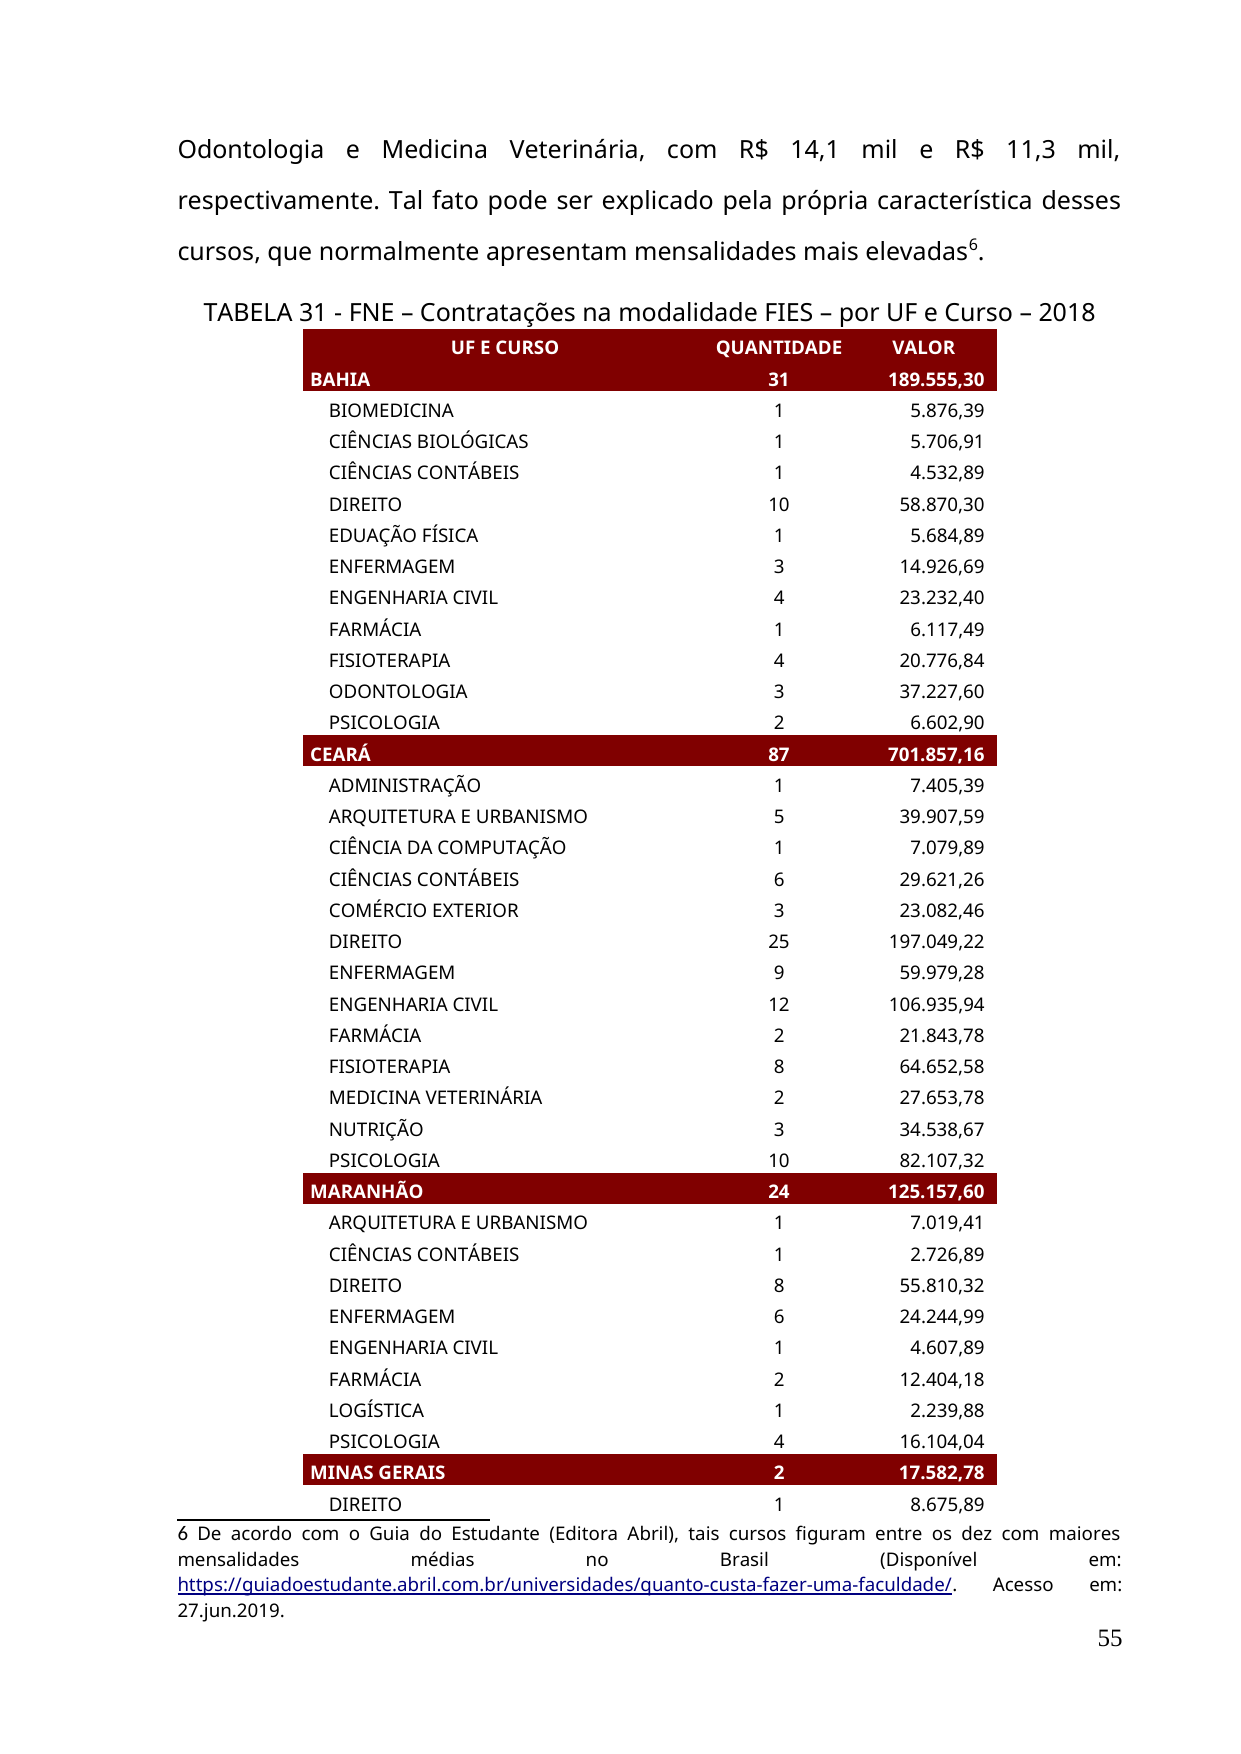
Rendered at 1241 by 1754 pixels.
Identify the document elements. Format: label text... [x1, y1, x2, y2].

table_cell ENFERMAGEM [303, 1298, 707, 1329]
table_cell 5.876,39 [851, 391, 997, 423]
table_cell 12.404,18 [851, 1360, 997, 1391]
table_cell 16.104,04 [851, 1423, 997, 1454]
table_cell 2 [707, 1454, 851, 1485]
table_cell PSICOLOGIA [303, 1141, 707, 1173]
table_cell 6 [707, 860, 851, 891]
table_cell 7.079,89 [851, 829, 997, 860]
table_cell ADMINISTRAÇÃO [303, 766, 707, 798]
table_cell 21.843,78 [851, 1016, 997, 1048]
table_cell CIÊNCIAS CONTÁBEIS [303, 1235, 707, 1266]
table_cell 1 [707, 1235, 851, 1266]
table_cell 6.117,49 [851, 610, 997, 641]
table_cell DIREITO [303, 1485, 707, 1516]
table_cell 5.684,89 [851, 516, 997, 548]
table_cell 1 [707, 829, 851, 860]
table_cell LOGÍSTICA [303, 1391, 707, 1423]
table_cell 189.555,30 [851, 360, 997, 391]
table_cell 10 [707, 485, 851, 516]
table_cell 2 [707, 704, 851, 735]
table_cell DIREITO [303, 485, 707, 516]
table_cell 197.049,22 [851, 923, 997, 954]
table_cell 23.082,46 [851, 891, 997, 923]
table_cell DIREITO [303, 1266, 707, 1298]
table_cell 59.979,28 [851, 954, 997, 985]
table_cell 1 [707, 423, 851, 454]
table_cell 1 [707, 1204, 851, 1235]
table_cell 24.244,99 [851, 1298, 997, 1329]
table_cell 12 [707, 985, 851, 1016]
table_cell 14.926,69 [851, 548, 997, 579]
table_cell 6.602,90 [851, 704, 997, 735]
table_cell 9 [707, 954, 851, 985]
table_cell FISIOTERAPIA [303, 1048, 707, 1079]
table_cell 4.607,89 [851, 1329, 997, 1360]
table_cell 1 [707, 1391, 851, 1423]
table_cell PSICOLOGIA [303, 704, 707, 735]
table_cell 64.652,58 [851, 1048, 997, 1079]
table_cell 3 [707, 548, 851, 579]
table_cell 20.776,84 [851, 641, 997, 673]
table_cell FISIOTERAPIA [303, 641, 707, 673]
table_cell ARQUITETURA E URBANISMO [303, 798, 707, 829]
table_cell 1 [707, 391, 851, 423]
table_cell 3 [707, 673, 851, 704]
table_cell ENFERMAGEM [303, 548, 707, 579]
table_cell 31 [707, 360, 851, 391]
table_cell ENGENHARIA CIVIL [303, 985, 707, 1016]
table_cell CIÊNCIAS CONTÁBEIS [303, 860, 707, 891]
table_header VALOR [851, 329, 997, 360]
table_cell 58.870,30 [851, 485, 997, 516]
table_cell 701.857,16 [851, 735, 997, 766]
table_cell ODONTOLOGIA [303, 673, 707, 704]
table_cell 5.706,91 [851, 423, 997, 454]
table_cell 39.907,59 [851, 798, 997, 829]
table_cell FARMÁCIA [303, 1360, 707, 1391]
text Tabela 31 - FNE – Contratações na modalidade FIES – por UF e Curso – 2018 [177, 295, 1122, 329]
table_cell DIREITO [303, 923, 707, 954]
table_cell PSICOLOGIA [303, 1423, 707, 1454]
table_cell 23.232,40 [851, 579, 997, 610]
table_cell BIOMEDICINA [303, 391, 707, 423]
table_cell 1 [707, 1329, 851, 1360]
table_cell 3 [707, 1110, 851, 1141]
table_cell 1 [707, 1485, 851, 1516]
table_cell CIÊNCIAS CONTÁBEIS [303, 454, 707, 485]
table_cell 2.726,89 [851, 1235, 997, 1266]
table_cell ENGENHARIA CIVIL [303, 579, 707, 610]
table_cell 2 [707, 1360, 851, 1391]
table_cell 8 [707, 1048, 851, 1079]
table_cell 8.675,89 [851, 1485, 997, 1516]
table_cell 1 [707, 766, 851, 798]
table_cell ENGENHARIA CIVIL [303, 1329, 707, 1360]
table_cell ARQUITETURA E URBANISMO [303, 1204, 707, 1235]
table_cell 27.653,78 [851, 1079, 997, 1110]
table_header QUANTIDADE [707, 329, 851, 360]
table_cell 1 [707, 454, 851, 485]
table_cell EDUAÇÃO FÍSICA [303, 516, 707, 548]
table_cell 29.621,26 [851, 860, 997, 891]
table_cell 17.582,78 [851, 1454, 997, 1485]
table_cell 8 [707, 1266, 851, 1298]
table_cell NUTRIÇÃO [303, 1110, 707, 1141]
table_cell 2 [707, 1016, 851, 1048]
table_cell BAHIA [303, 360, 707, 391]
table_cell 25 [707, 923, 851, 954]
text Odontologia e Medicina Veterinária, com R$ 14,1 mil e R$ 11,3 mil, respectivamente. Tal fato pode ser explicado pela própria característica desses cursos, que normalmente apresentam mensalidades mais elevadas. [177, 131, 1122, 267]
table_cell 1 [707, 516, 851, 548]
table_cell 55.810,32 [851, 1266, 997, 1298]
table_cell 82.107,32 [851, 1141, 997, 1173]
table_cell 4.532,89 [851, 454, 997, 485]
table_cell 87 [707, 735, 851, 766]
table_cell MINAS GERAIS [303, 1454, 707, 1485]
table_cell CEARÁ [303, 735, 707, 766]
table_cell 7.405,39 [851, 766, 997, 798]
table_cell MARANHÃO [303, 1173, 707, 1204]
table_cell 4 [707, 579, 851, 610]
table_cell 7.019,41 [851, 1204, 997, 1235]
table_cell 2.239,88 [851, 1391, 997, 1423]
table_cell FARMÁCIA [303, 610, 707, 641]
table_cell 6 [707, 1298, 851, 1329]
table_cell 1 [707, 610, 851, 641]
table_cell 2 [707, 1079, 851, 1110]
table_cell 24 [707, 1173, 851, 1204]
table_cell 106.935,94 [851, 985, 997, 1016]
table_cell ENFERMAGEM [303, 954, 707, 985]
table_cell 34.538,67 [851, 1110, 997, 1141]
table_cell 125.157,60 [851, 1173, 997, 1204]
table_cell COMÉRCIO EXTERIOR [303, 891, 707, 923]
table_cell MEDICINA VETERINÁRIA [303, 1079, 707, 1110]
table_cell 37.227,60 [851, 673, 997, 704]
table_cell 4 [707, 641, 851, 673]
table_header UF E CURSO [303, 329, 707, 360]
text De acordo com o Guia do Estudante (Editora Abril), tais cursos figuram entre os dez com maiores mensalidades médias no Brasil (Disponível em: https://guiadoestudante.abril.com.br/universidades/quanto-custa-fazer-uma-faculdade/. Acesso em: 27.jun.2019. [177, 1520, 1122, 1623]
table_cell CIÊNCIAS BIOLÓGICAS [303, 423, 707, 454]
table_cell 5 [707, 798, 851, 829]
table_cell FARMÁCIA [303, 1016, 707, 1048]
table_cell 4 [707, 1423, 851, 1454]
table_cell CIÊNCIA DA COMPUTAÇÃO [303, 829, 707, 860]
table_cell 10 [707, 1141, 851, 1173]
table_cell 3 [707, 891, 851, 923]
